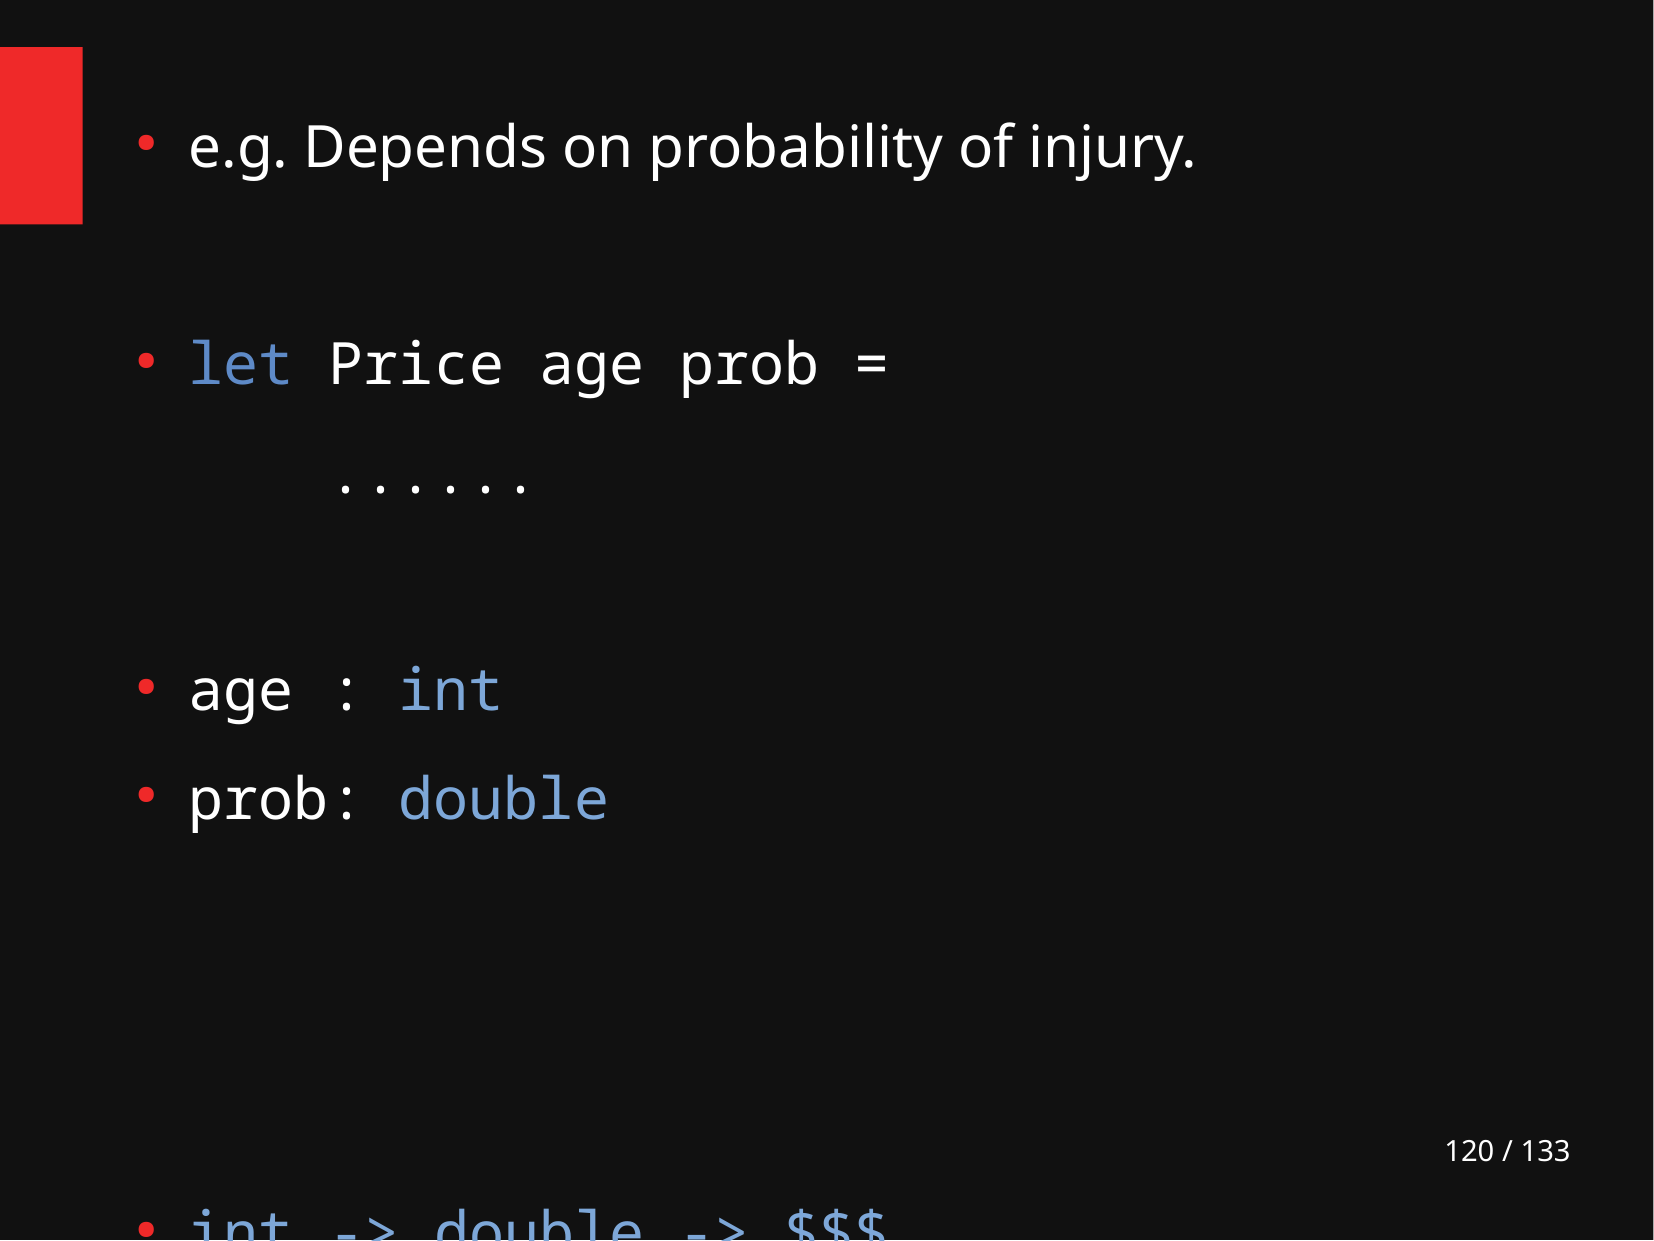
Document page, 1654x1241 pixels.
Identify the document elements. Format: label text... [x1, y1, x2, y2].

list e.g. Depends on probability of injury. let Price age prob = ...... age : int prob: double int -> double -> $$$ [118, 105, 1536, 1074]
